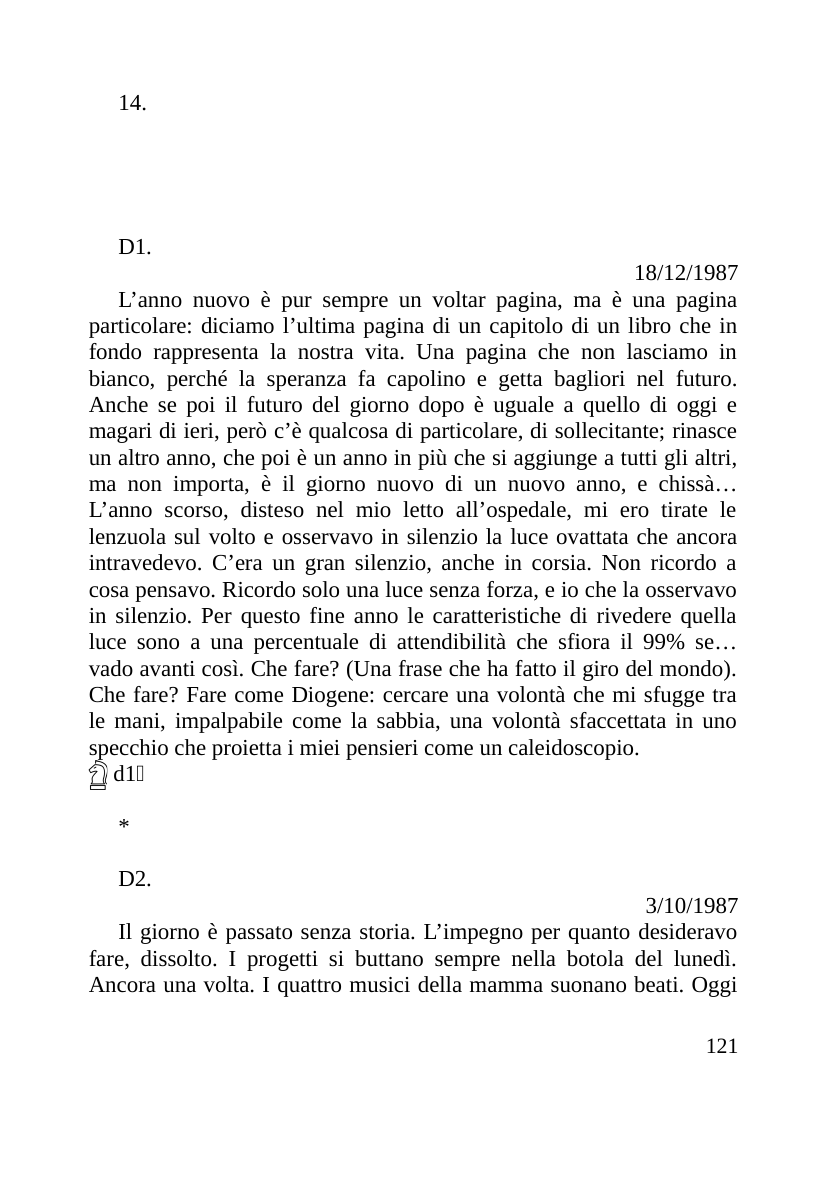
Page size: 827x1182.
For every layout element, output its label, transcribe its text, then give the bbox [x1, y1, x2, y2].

text 18/12/1987 [88, 259, 738, 286]
text Il giorno è passato senza storia. L’impegno per quanto desideravo fare, dissolto. I progetti si buttano sempre nella botola del lunedì. Ancora una volta. I quattro musici della mamma suonano beati. Oggi [88, 918, 738, 997]
text D2. [88, 866, 738, 892]
text d1g [108, 760, 738, 786]
picture [88, 760, 108, 790]
text D1. [88, 233, 738, 259]
text 3/10/1987 [88, 892, 738, 918]
text * [88, 813, 738, 839]
text 14. [88, 88, 738, 115]
text L’anno nuovo è pur sempre un voltar pagina, ma è una pagina particolare: diciamo l’ultima pagina di un capitolo di un libro che in fondo rappresenta la nostra vita. Una pagina che non lasciamo in bianco, perché la speranza fa capolino e getta bagliori nel futuro. Anche se poi il futuro del giorno dopo è uguale a quello di oggi e magari di ieri, però c’è qualcosa di particolare, di sollecitante; rinasce un altro anno, che poi è un anno in più che si aggiunge a tutti gli altri, ma non importa, è il giorno nuovo di un nuovo anno, e chissà… L’anno scorso, disteso nel mio letto all’ospedale, mi ero tirate le lenzuola sul volto e osservavo in silenzio la luce ovattata che ancora intravedevo. C’era un gran silenzio, anche in corsia. Non ricordo a cosa pensavo. Ricordo solo una luce senza forza, e io che la osservavo in silenzio. Per questo fine anno le caratteristiche di rivedere quella luce sono a una percentuale di attendibilità che sfiora il 99% se… vado avanti così. Che fare? (Una frase che ha fatto il giro del mondo). Che fare? Fare come Diogene: cercare una volontà che mi sfugge tra le mani, impalpabile come la sabbia, una volontà sfaccettata in uno specchio che proietta i miei pensieri come un caleidoscopio. [88, 286, 738, 760]
